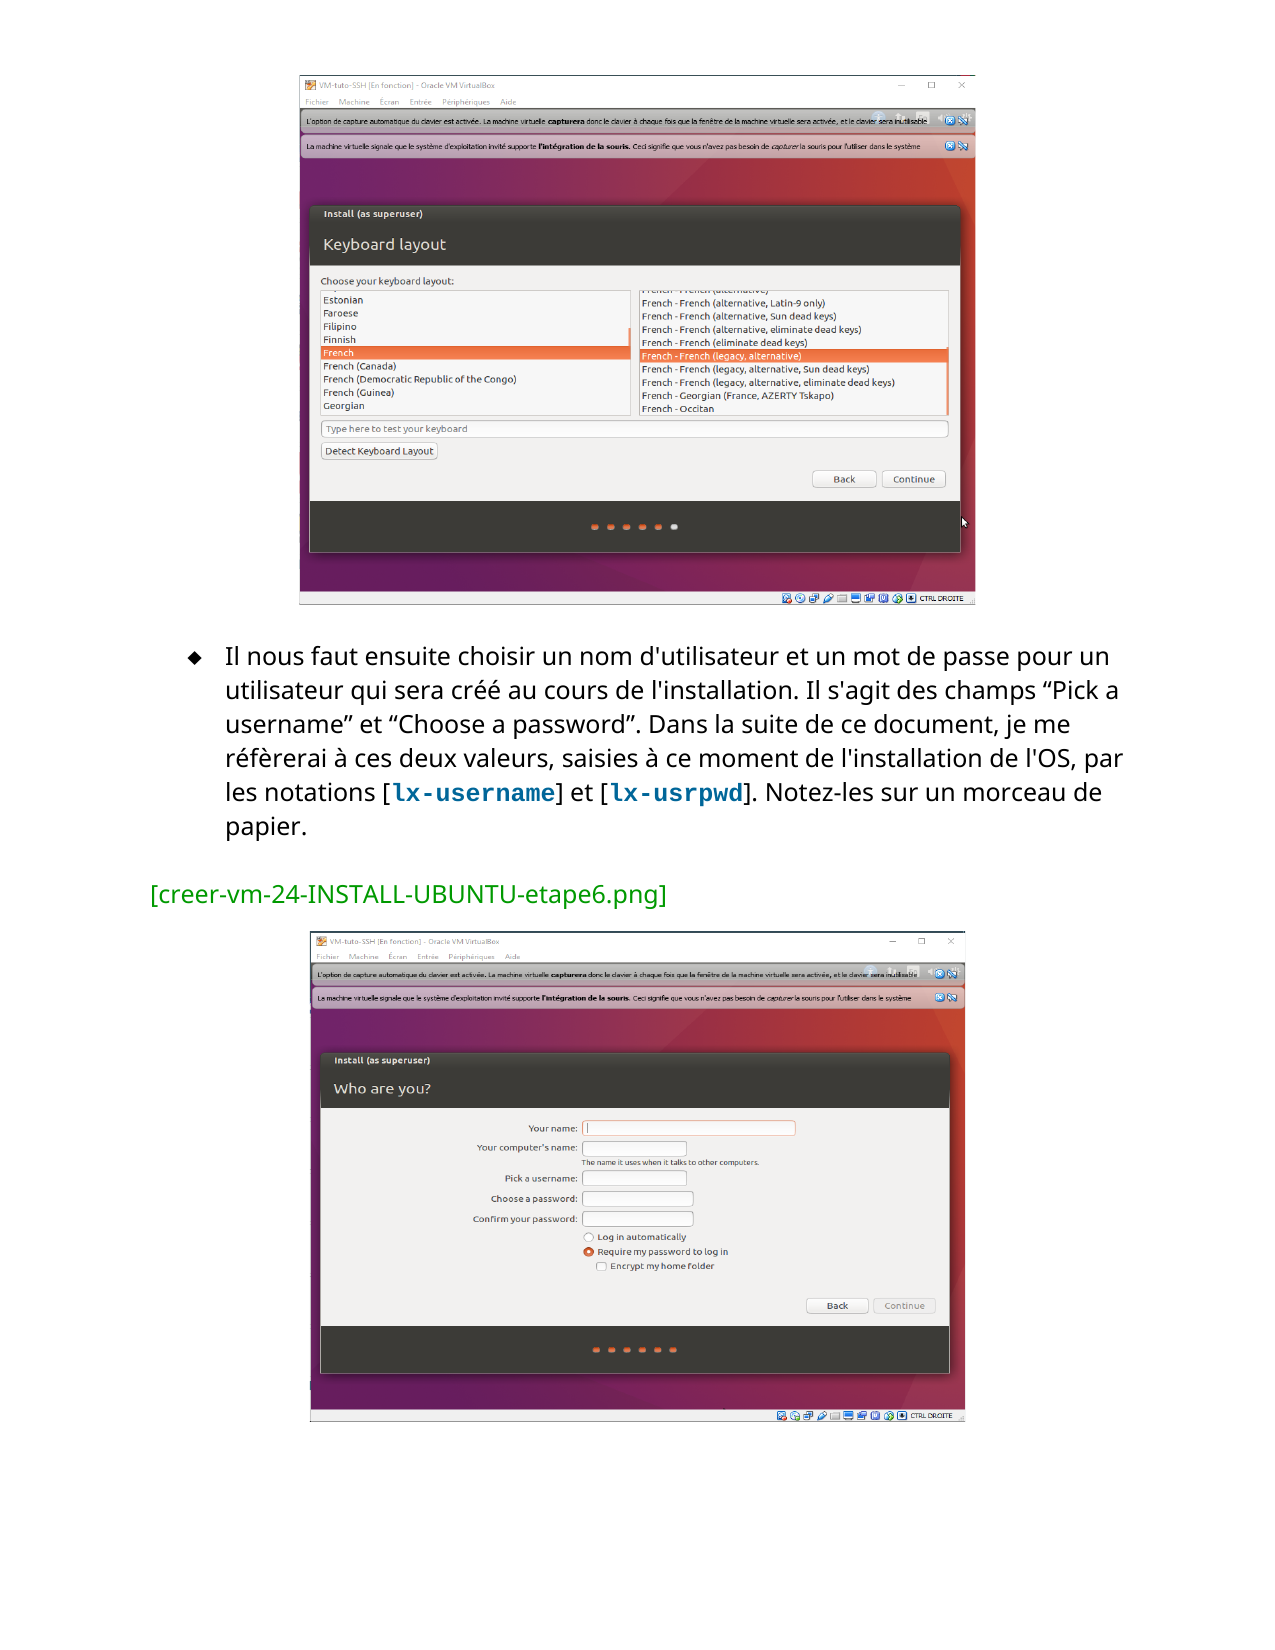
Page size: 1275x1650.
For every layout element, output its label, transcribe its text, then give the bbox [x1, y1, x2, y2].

text [creer-vm-24-INSTALL-UBUNTU-etape6.png] [150, 877, 1125, 911]
list Il nous faut ensuite choisir un nom d'utilisateur et un mot de passe pour un utilisateur qui sera créé au cours de l'installation. Il s'agit des champs “Pick a username” et “Choose a password”. Dans la suite de ce document, je me réfèrerai à ces deux valeurs, saisies à ce moment de l'installation de l'OS, par les notations [lx-username] et [lx-usrpwd]. Notez-les sur un morceau de papier. [187, 638, 1125, 843]
picture [299, 75, 976, 605]
picture [309, 931, 966, 1422]
